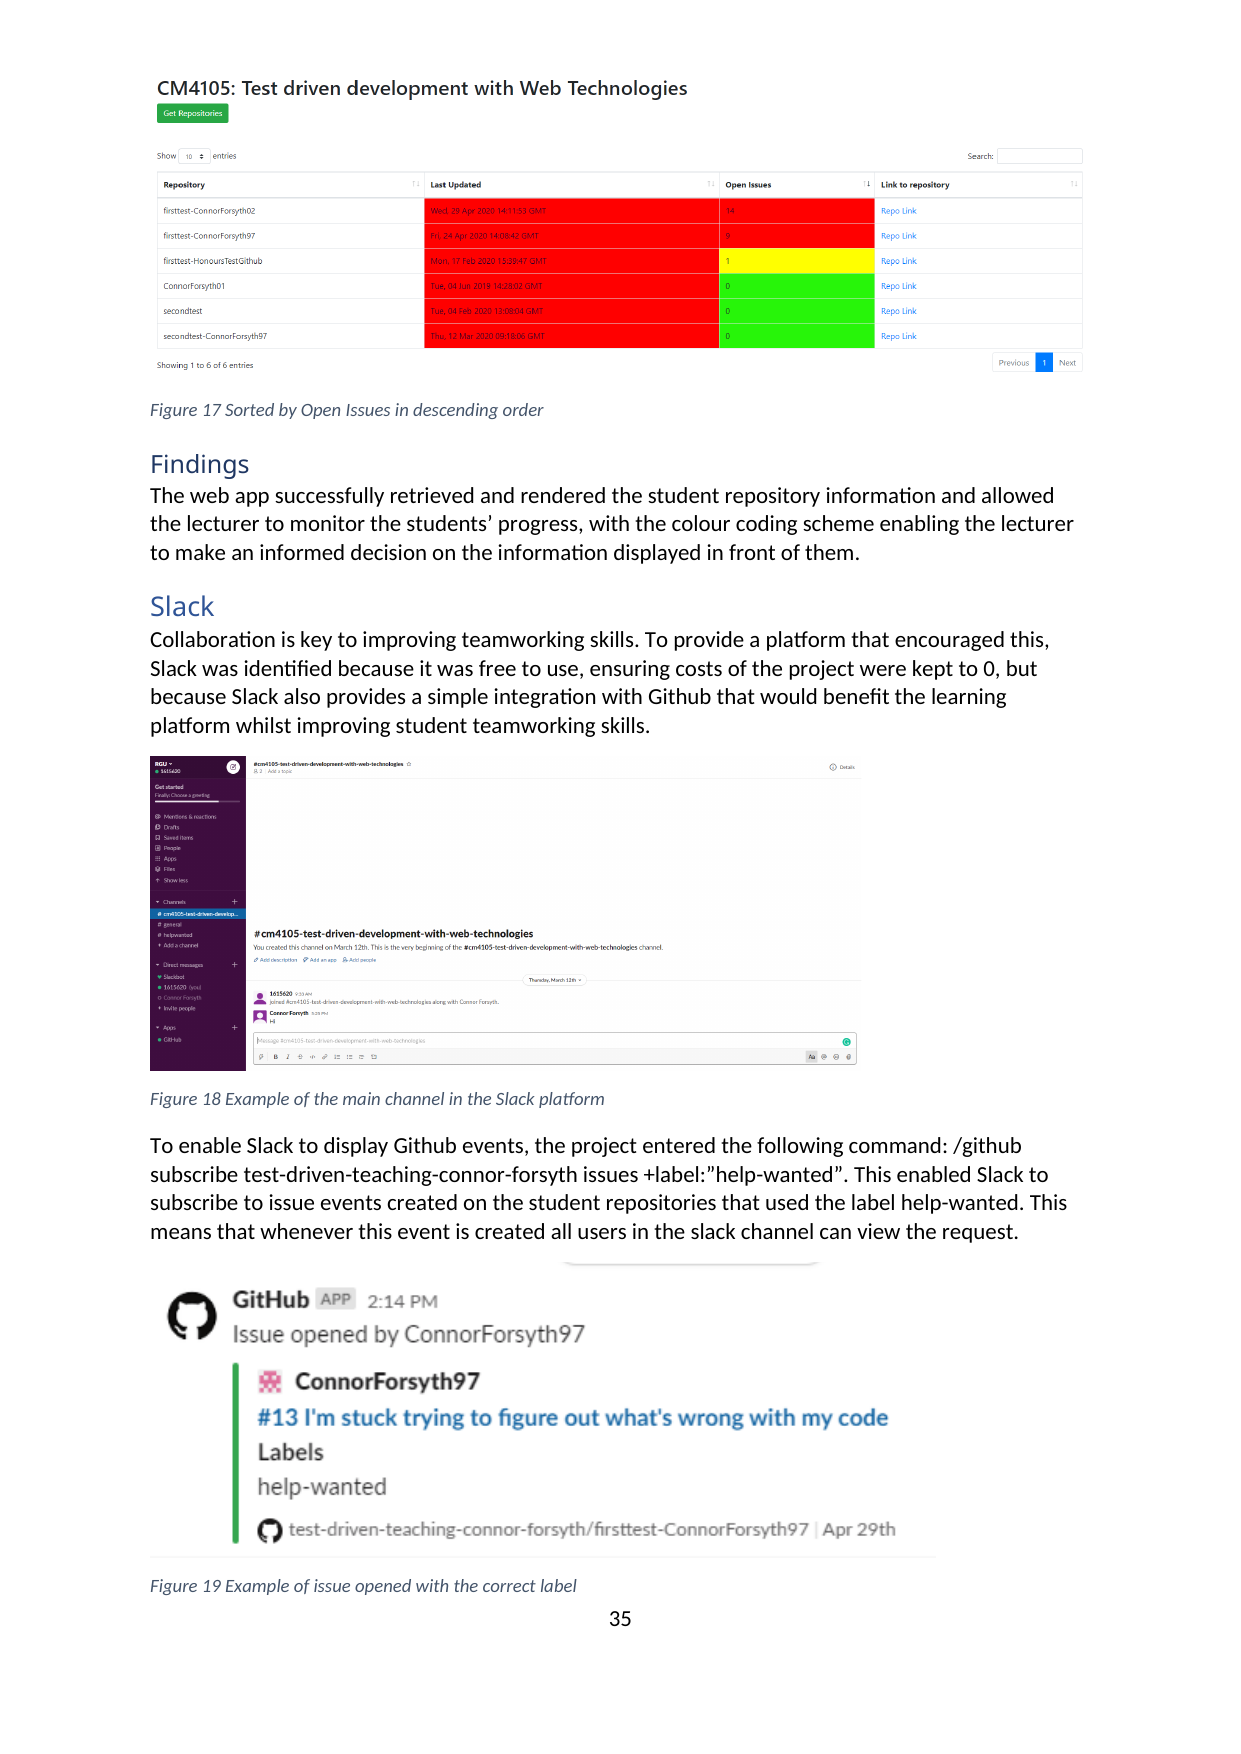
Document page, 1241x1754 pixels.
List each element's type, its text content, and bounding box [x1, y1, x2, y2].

text Figure 17 Sorted by Open Issues in descending order [150, 398, 1090, 421]
text Figure 18 Example of the main channel in the Slack platform [150, 1087, 1090, 1110]
subtitle Slack [150, 587, 1090, 624]
text The web app successfully retrieved and rendered the student repository information and allowed the lecturer to monitor the students’ progress, with the colour coding scheme enabling the lecturer to make an informed decision on the information displayed in front of them. [150, 481, 1090, 566]
text Collaboration is key to improving teamworking skills. To provide a platform that encouraged this, Slack was identified because it was free to use, ensuring costs of the project were kept to 0, but because Slack also provides a simple integration with Github that would benefit the learning platform whilst improving student teamworking skills. [150, 625, 1090, 739]
subtitle Findings [150, 446, 1090, 480]
text Figure 19 Example of issue opened with the correct label [150, 1574, 1090, 1597]
text To enable Slack to display Github events, the project entered the following command: /github subscribe test-driven-teaching-connor-forsyth issues +label:”help-wanted”. This enabled Slack to subscribe to issue events created on the student repositories that used the label help-wanted. This means that whenever this event is created all users in the slack channel can view the request. [150, 1131, 1090, 1245]
